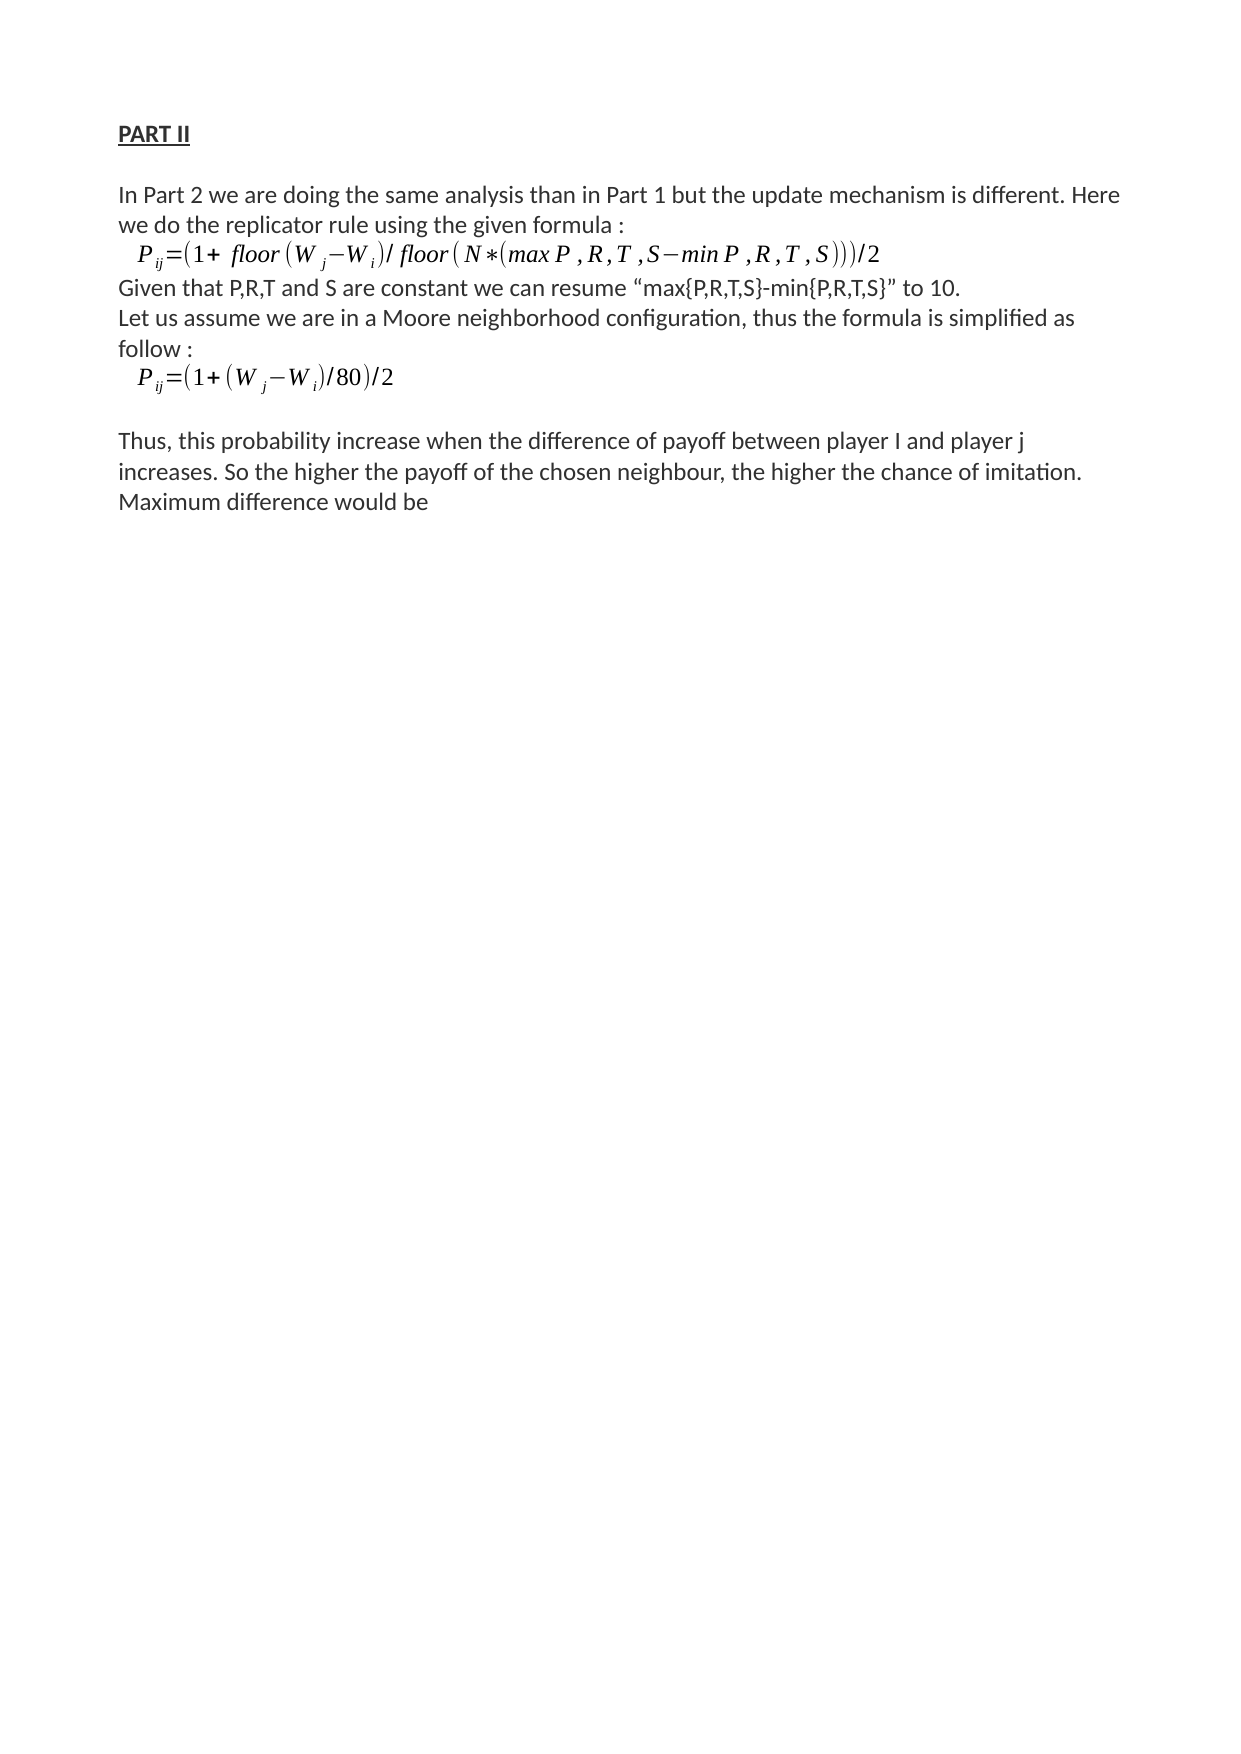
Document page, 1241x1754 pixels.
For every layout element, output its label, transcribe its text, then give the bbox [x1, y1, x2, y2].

text In Part 2 we are doing the same analysis than in Part 1 but the update mechanism is different. Here we do the replicator rule using the given formula : [118, 179, 1122, 240]
text Thus, this probability increase when the difference of payoff between player I and player j increases. So the higher the payoff of the chosen neighbour, the higher the chance of imitation. [118, 425, 1122, 486]
text Maximum difference would be [118, 486, 1122, 517]
text Given that P,R,T and S are constant we can resume “max{P,R,T,S}-min{P,R,T,S}” to 10. [118, 272, 1122, 302]
text Let us assume we are in a Moore neighborhood configuration, thus the formula is simplified as follow : [118, 302, 1122, 363]
text PART II [118, 118, 1122, 149]
